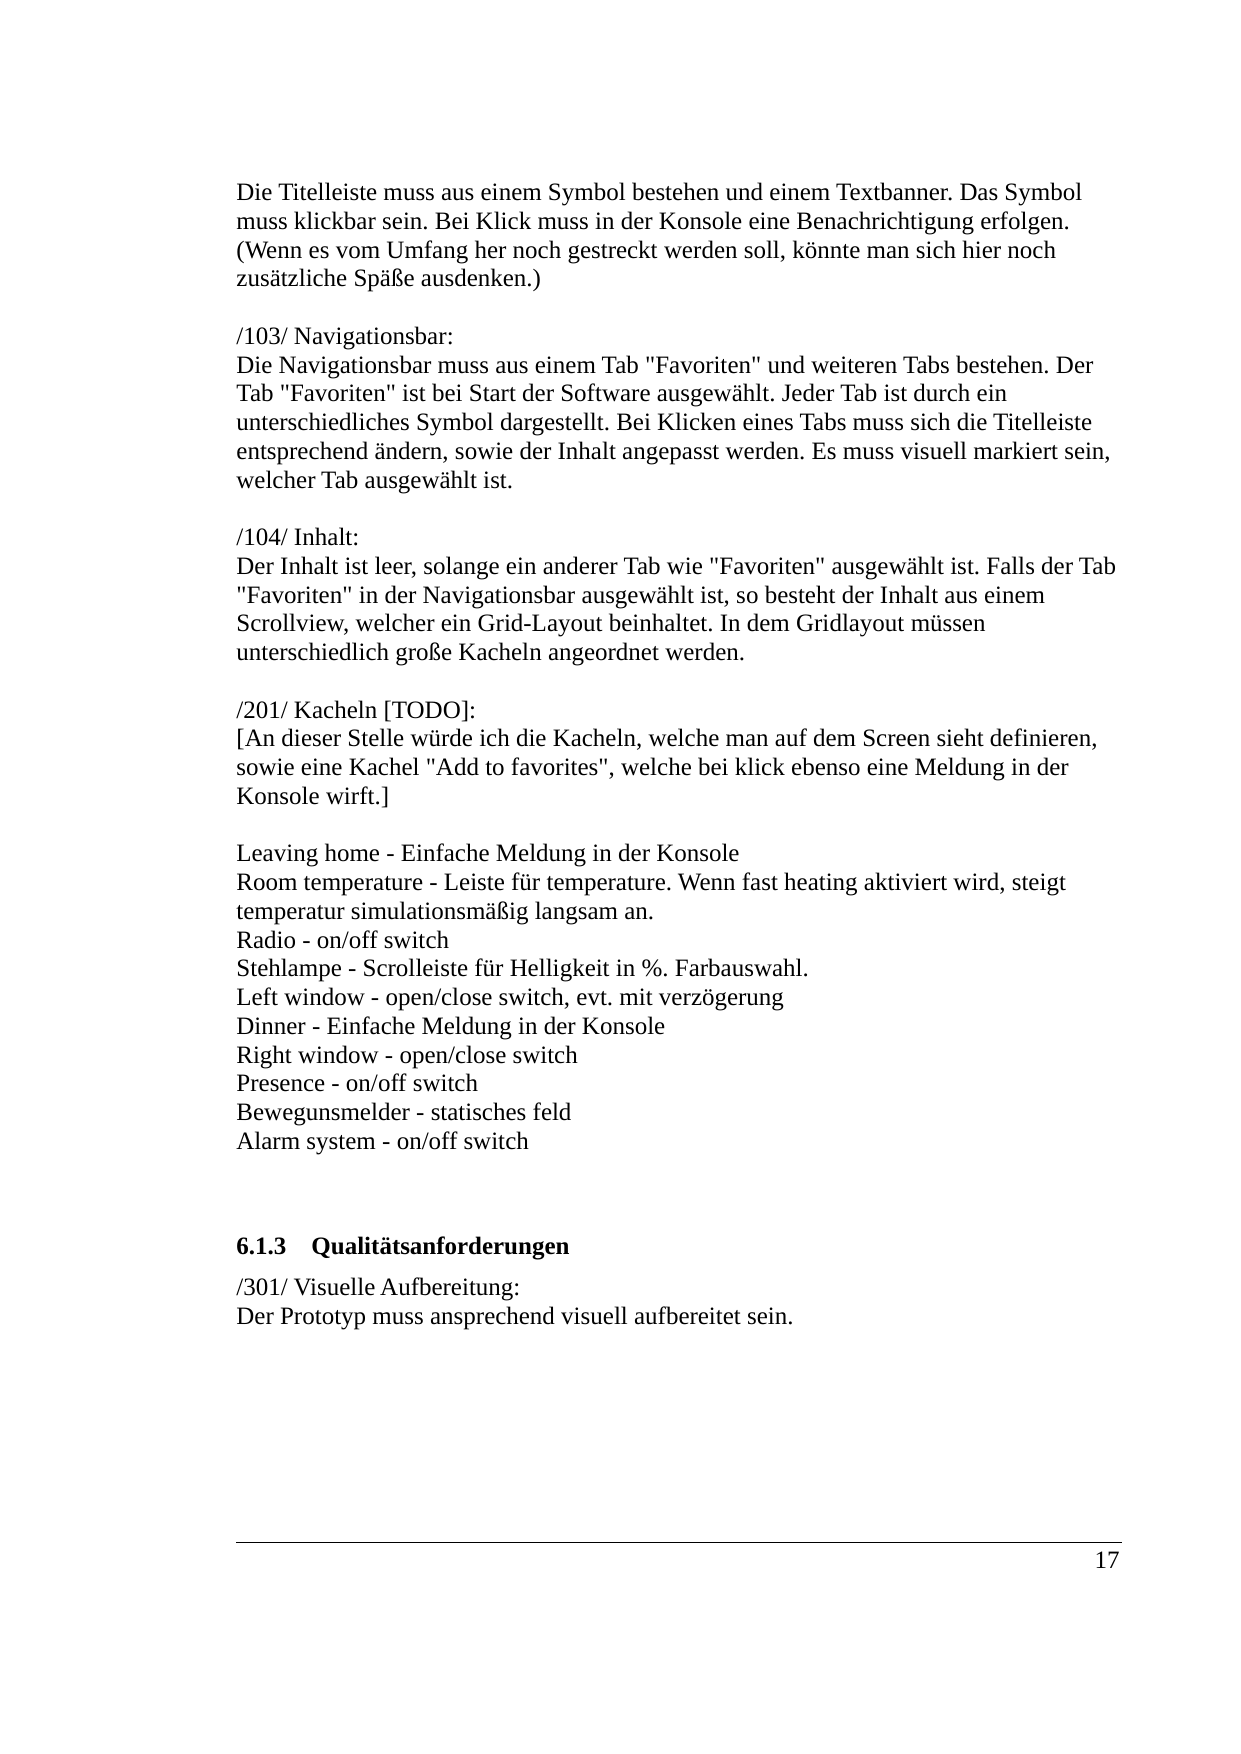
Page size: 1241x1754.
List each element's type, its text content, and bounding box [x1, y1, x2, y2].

text Dinner - Einfache Meldung in der Konsole [236, 1011, 1122, 1040]
text Radio - on/off switch [236, 925, 1122, 953]
text Der Inhalt ist leer, solange ein anderer Tab wie "Favoriten" ausgewählt ist. Falls der Tab "Favoriten" in der Navigationsbar ausgewählt ist, so besteht der Inhalt aus einem Scrollview, welcher ein Grid-Layout beinhaltet. In dem Gridlayout müssen unterschiedlich große Kacheln angeordnet werden. [236, 551, 1122, 666]
text Die Titelleiste muss aus einem Symbol bestehen und einem Textbanner. Das Symbol muss klickbar sein. Bei Klick muss in der Konsole eine Benachrichtigung erfolgen. (Wenn es vom Umfang her noch gestreckt werden soll, könnte man sich hier noch zusätzliche Späße ausdenken.) [236, 177, 1122, 292]
text Stehlampe - Scrolleiste für Helligkeit in %. Farbauswahl. [236, 953, 1122, 982]
text Leaving home - Einfache Meldung in der Konsole [236, 838, 1122, 867]
text Bewegunsmelder - statisches feld [236, 1097, 1122, 1126]
text Presence - on/off switch [236, 1068, 1122, 1097]
text /104/ Inhalt: [236, 522, 1122, 551]
text /201/ Kacheln [TODO]: [236, 695, 1122, 723]
subtitle Qualitätsanforderungen [236, 1231, 1122, 1260]
text Die Navigationsbar muss aus einem Tab "Favoriten" und weiteren Tabs bestehen. Der Tab "Favoriten" ist bei Start der Software ausgewählt. Jeder Tab ist durch ein unterschiedliches Symbol dargestellt. Bei Klicken eines Tabs muss sich die Titelleiste entsprechend ändern, sowie der Inhalt angepasst werden. Es muss visuell markiert sein, welcher Tab ausgewählt ist. [236, 350, 1122, 493]
text Room temperature - Leiste für temperature. Wenn fast heating aktiviert wird, steigt temperatur simulationsmäßig langsam an. [236, 867, 1122, 925]
text Der Prototyp muss ansprechend visuell aufbereitet sein. [236, 1301, 1122, 1330]
text /103/ Navigationsbar: [236, 321, 1122, 350]
text [An dieser Stelle würde ich die Kacheln, welche man auf dem Screen sieht definieren, sowie eine Kachel "Add to favorites", welche bei klick ebenso eine Meldung in der Konsole wirft.] [236, 723, 1122, 810]
text Right window - open/close switch [236, 1040, 1122, 1068]
text Left window - open/close switch, evt. mit verzögerung [236, 982, 1122, 1011]
text Alarm system - on/off switch [236, 1126, 1122, 1155]
text /301/ Visuelle Aufbereitung: [236, 1272, 1122, 1301]
